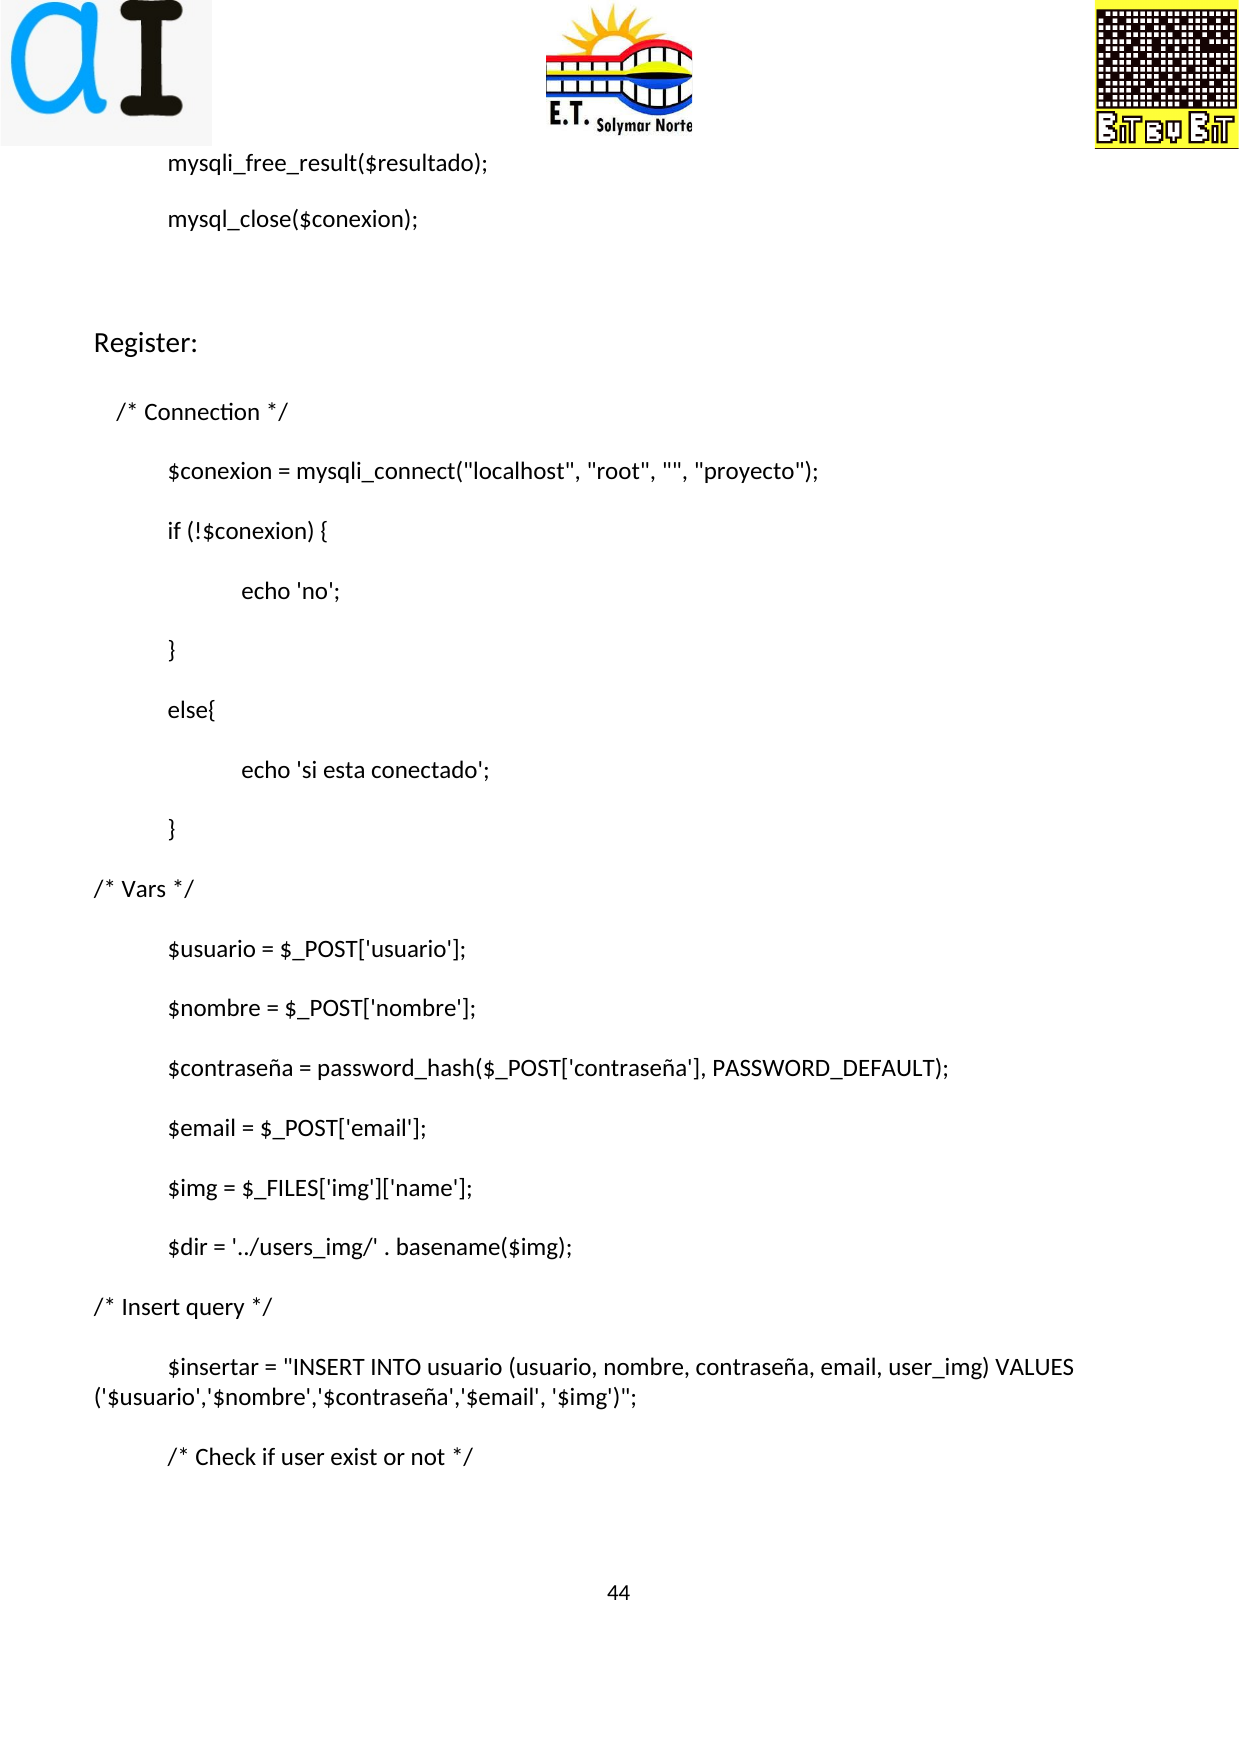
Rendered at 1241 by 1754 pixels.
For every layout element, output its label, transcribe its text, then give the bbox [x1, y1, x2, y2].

text mysqli_free_result($resultado); [94, 148, 1143, 178]
text /* Connection */ [94, 396, 1143, 426]
text $dir = '../users_img/' . basename($img); [94, 1231, 1143, 1262]
text } [94, 813, 1143, 844]
text /* Vars */ [94, 873, 1143, 904]
picture [546, 0, 693, 146]
text mysql_close($conexion); [94, 203, 1143, 234]
text if (!$conexion) { [94, 515, 1143, 546]
text $usuario = $_POST['usuario']; [94, 933, 1143, 963]
text /* Check if user exist or not */ [94, 1441, 1143, 1471]
text echo 'si esta conectado'; [94, 754, 1143, 784]
text else{ [94, 694, 1143, 725]
text $img = $_FILES['img']['name']; [94, 1172, 1143, 1202]
text $email = $_POST['email']; [94, 1112, 1143, 1142]
text } [94, 634, 1143, 665]
picture [0, 0, 212, 146]
text $contraseña = password_hash($_POST['contraseña'], PASSWORD_DEFAULT); [94, 1052, 1143, 1083]
text /* Insert query */ [94, 1291, 1143, 1322]
text Register: [94, 324, 1143, 359]
text $conexion = mysqli_connect("localhost", "root", "", "proyecto"); [94, 455, 1143, 486]
text echo 'no'; [94, 575, 1143, 605]
picture [1094, 0, 1239, 149]
text $nombre = $_POST['nombre']; [94, 993, 1143, 1023]
text $insertar = "INSERT INTO usuario (usuario, nombre, contraseña, email, user_img) VALUES ('$usuario','$nombre','$contraseña','$email', '$img')"; [94, 1351, 1143, 1412]
